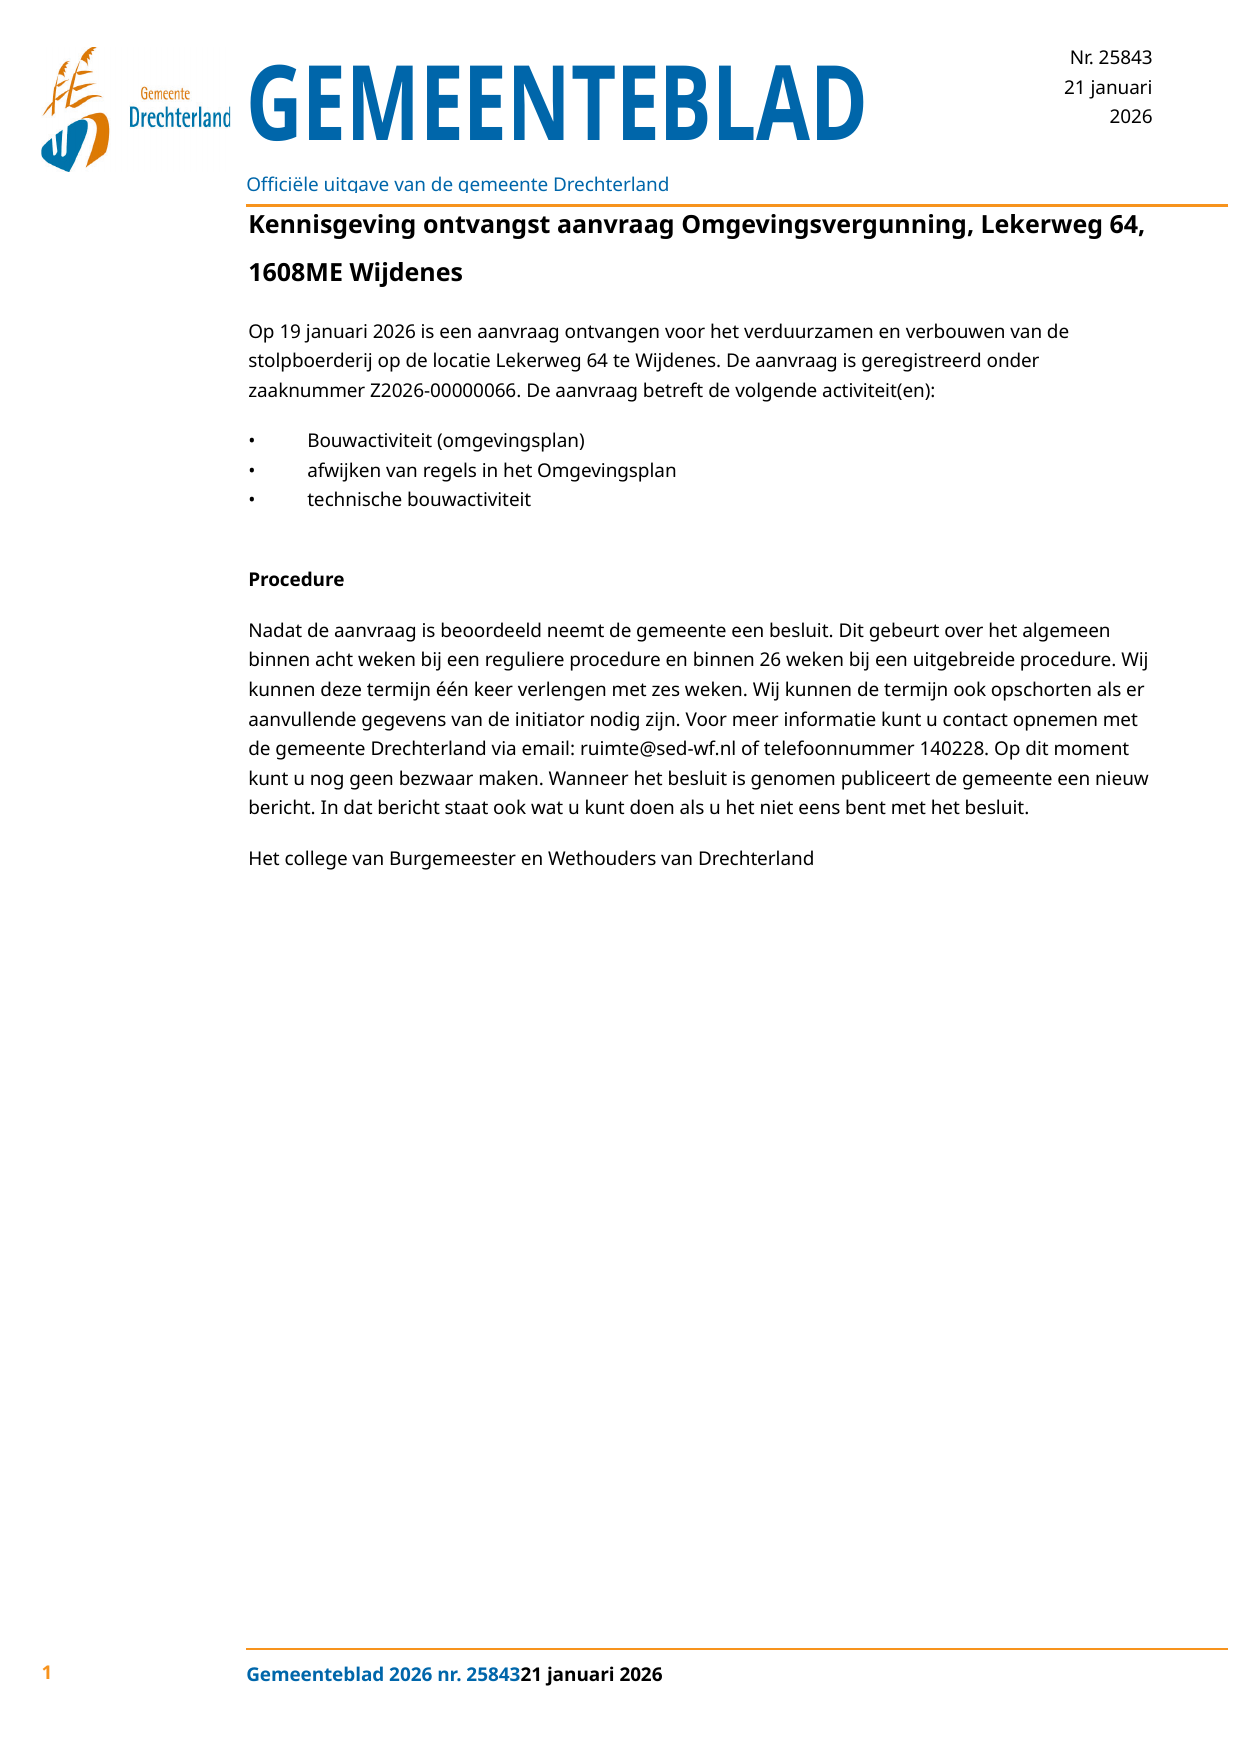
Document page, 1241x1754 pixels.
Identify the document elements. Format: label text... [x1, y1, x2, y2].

text Procedure [248, 567, 1152, 592]
picture [41, 158, 64, 172]
text Op 19 januari 2026 is een aanvraag ontvangen voor het verduurzamen en verbouwen van de stolpboerderij op de locatie Lekerweg 64 te Wijdenes. De aanvraag is geregistreerd onder zaaknummer Z2026-00000066. De aanvraag betreft de volgende activiteit(en): [248, 318, 1152, 403]
text Kennisgeving ontvangst aanvraag Omgevingsvergunning, Lekerweg 64, 1608ME Wijdenes [248, 207, 1152, 288]
text Nadat de aanvraag is beoordeeld neemt de gemeente een besluit. Dit gebeurt over het algemeen binnen acht weken bij een reguliere procedure en binnen 26 weken bij een uitgebreide procedure. Wij kunnen deze termijn één keer verlengen met zes weken. Wij kunnen de termijn ook opschorten als er aanvullende gegevens van de initiator nodig zijn. Voor meer informatie kunt u contact opnemen met de gemeente Drechterland via email: ruimte@sed-wf.nl of telefoonnummer 140228. Op dit moment kunt u nog geen bezwaar maken. Wanneer het besluit is genomen publiceert de gemeente een nieuw bericht. In dat bericht staat ook wat u kunt doen als u het niet eens bent met het besluit. [248, 617, 1152, 820]
picture [41, 47, 231, 172]
list technische bouwactiviteit [248, 487, 1152, 512]
text Het college van Burgemeester en Wethouders van Drechterland [248, 845, 1152, 871]
list Bouwactiviteit (omgevingsplan) [248, 427, 1152, 453]
picture [226, 115, 231, 124]
list afwijken van regels in het Omgevingsplan [248, 457, 1152, 483]
